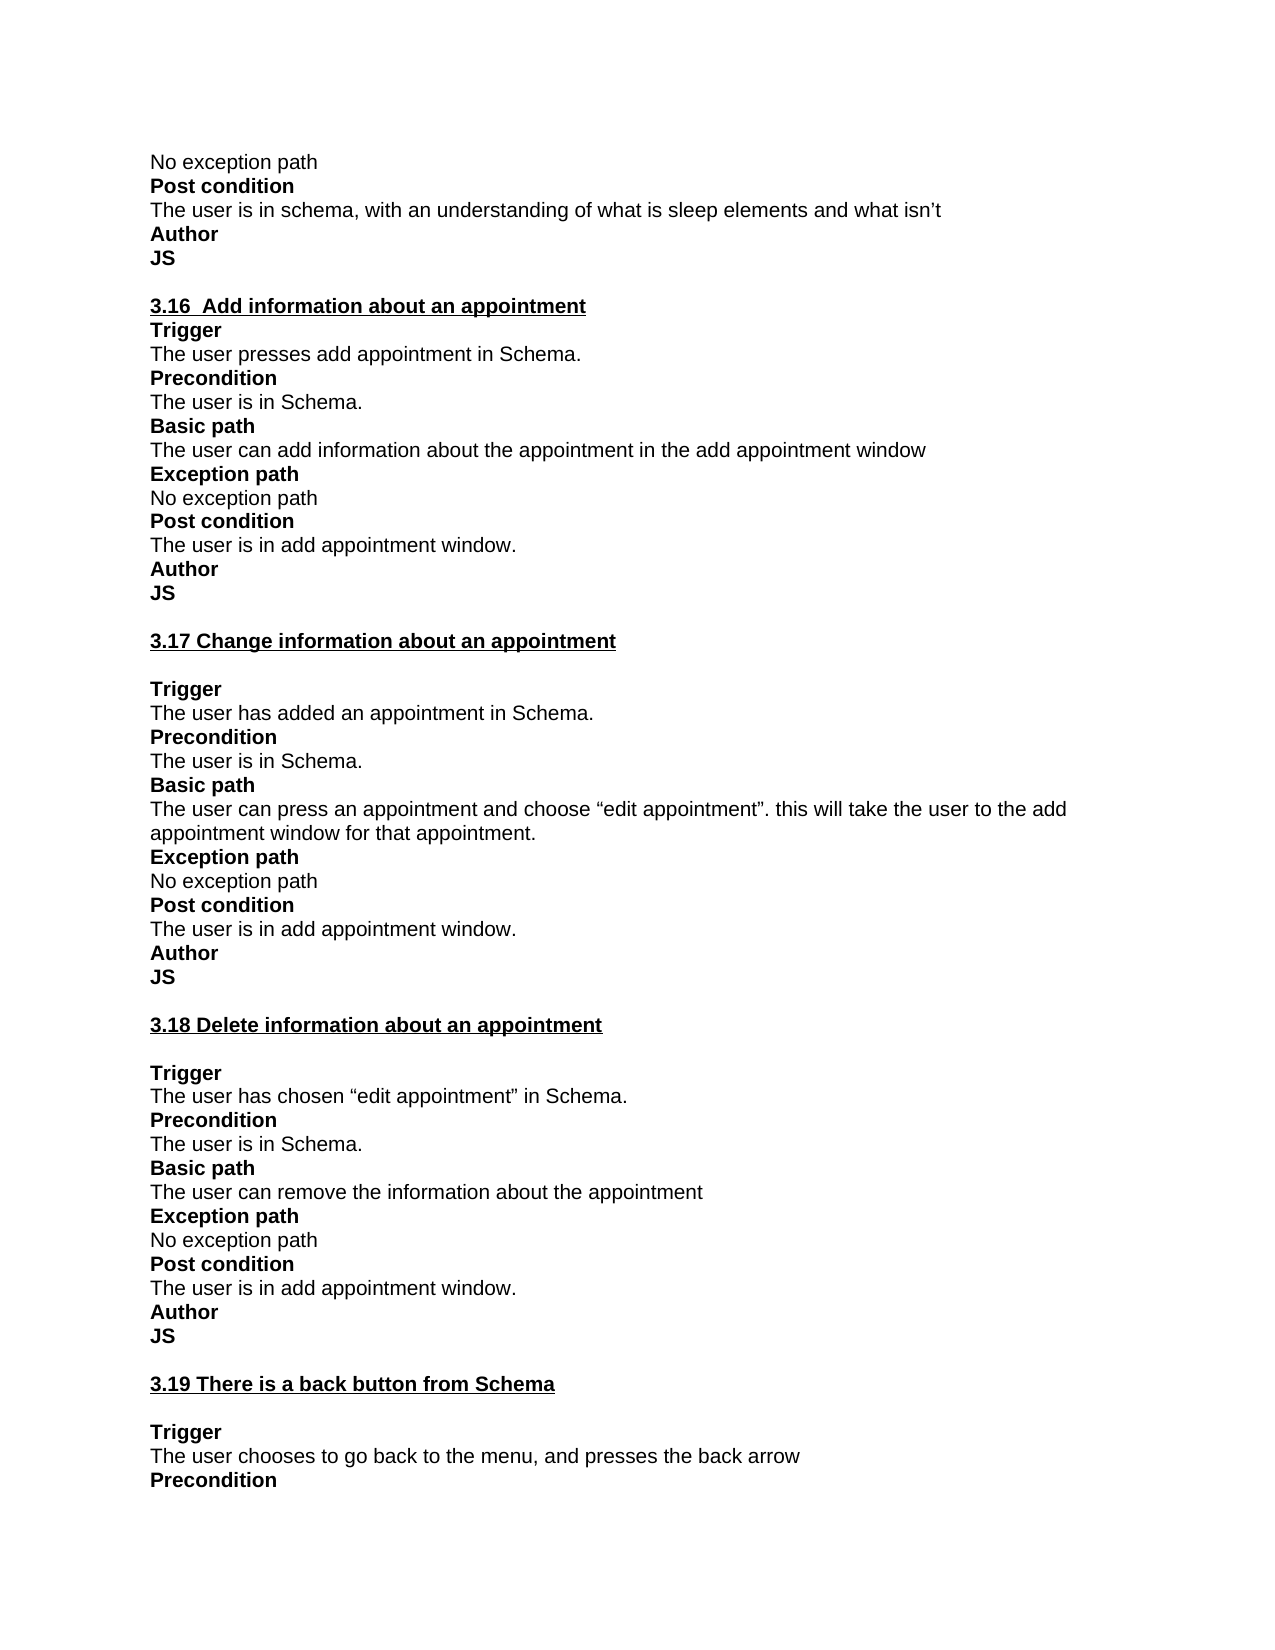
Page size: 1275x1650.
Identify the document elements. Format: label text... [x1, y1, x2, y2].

text No exception path Post condition The user is in schema, with an understanding of what is sleep elements and what isn’t Author JS 3.16 Add information about an appointment Trigger The user presses add appointment in Schema. Precondition The user is in Schema. Basic path The user can add information about the appointment in the add appointment window Exception path No exception path Post condition The user is in add appointment window. Author JS 3.17 Change information about an appointment Trigger The user has added an appointment in Schema. Precondition The user is in Schema. Basic path The user can press an appointment and choose “edit appointment”. this will take the user to the add appointment window for that appointment. Exception path No exception path Post condition The user is in add appointment window. Author JS 3.18 Delete information about an appointment [150, 150, 1125, 1036]
text Trigger The user has chosen “edit appointment” in Schema. Precondition The user is in Schema. Basic path The user can remove the information about the appointment Exception path No exception path Post condition The user is in add appointment window. Author JS 3.19 There is a back button from Schema Trigger The user chooses to go back to the menu, and presses the back arrow Precondition [150, 1036, 1125, 1492]
